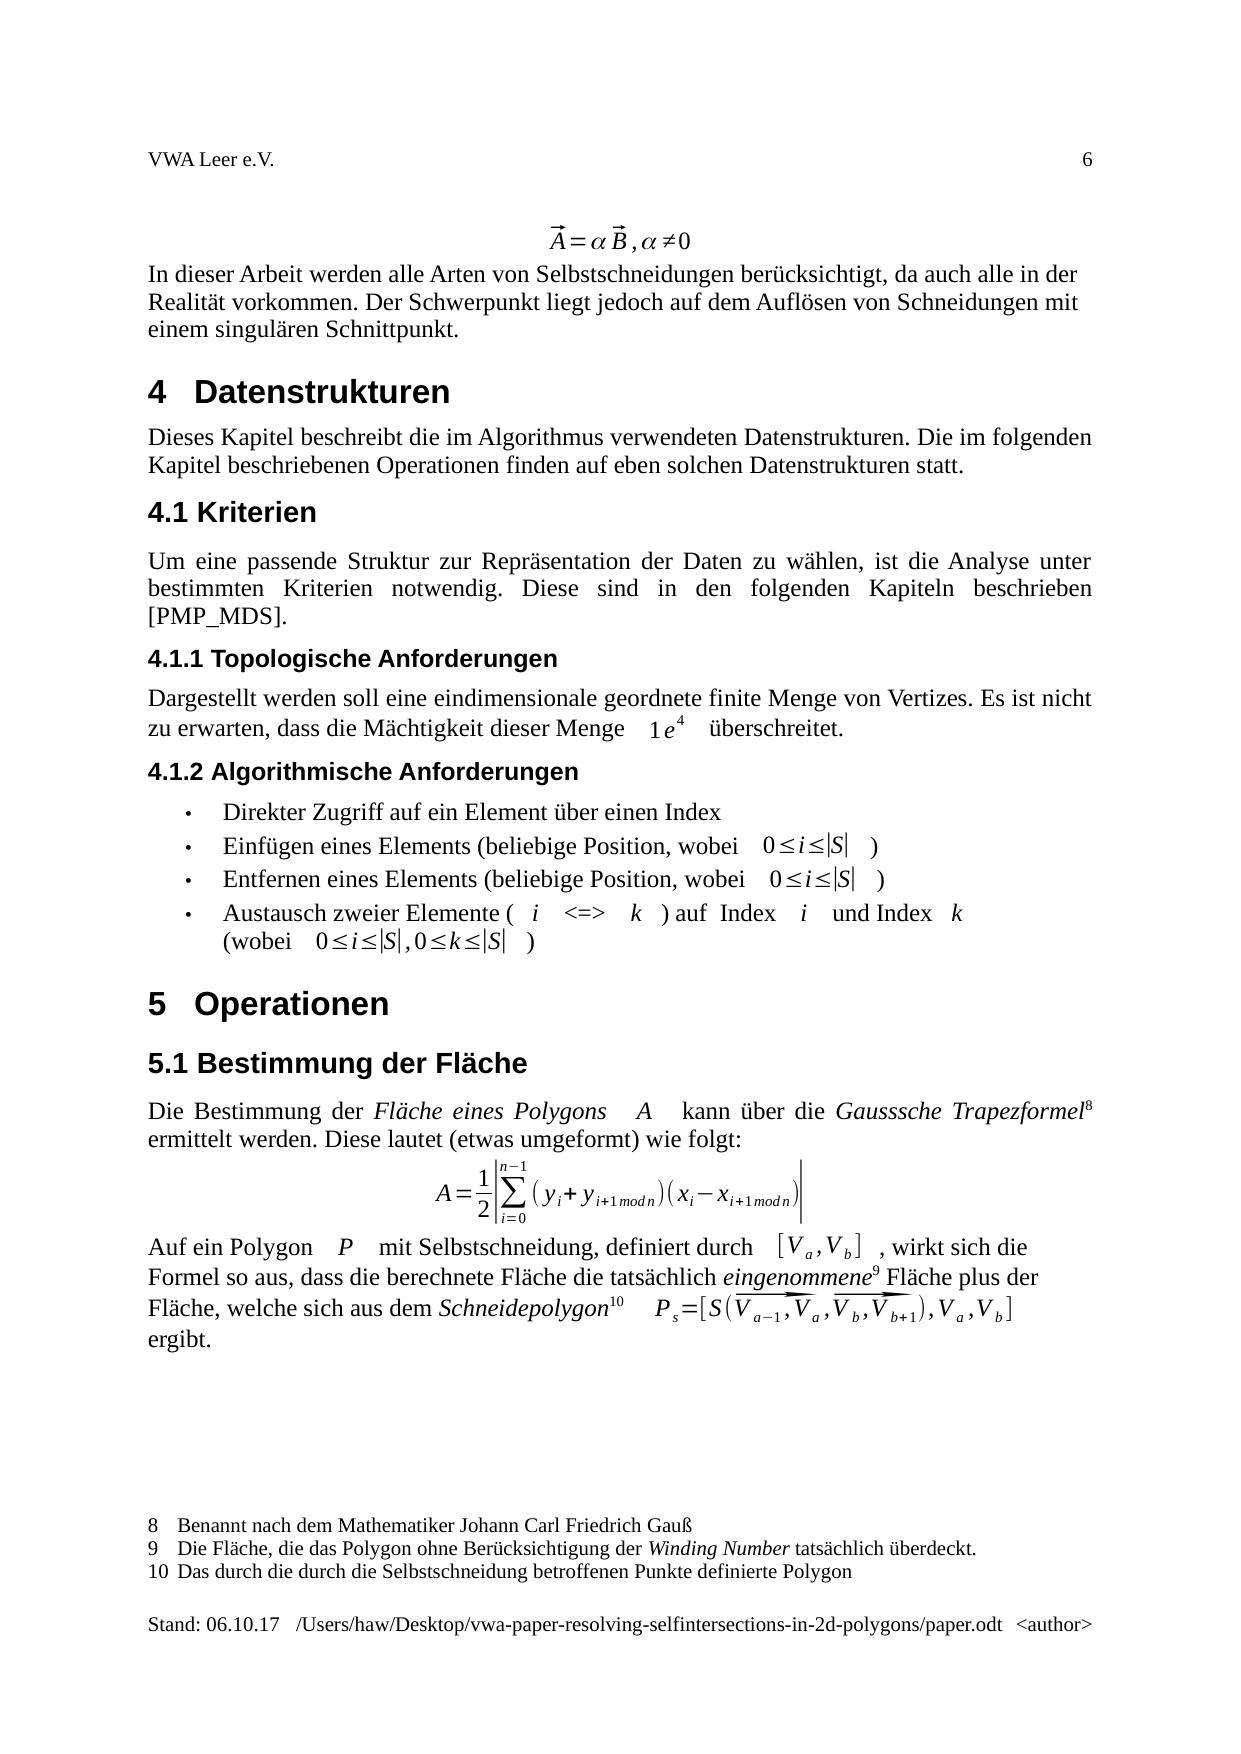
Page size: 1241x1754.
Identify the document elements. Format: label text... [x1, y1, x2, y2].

text Um eine passende Struktur zur Repräsentation der Daten zu wählen, ist die Analyse unter bestimmten Kriterien notwendig. Diese sind in den folgenden Kapiteln beschrieben [PMP_MDS]. [148, 547, 1093, 630]
subtitle Algorithmische Anforderungen [148, 758, 1093, 786]
text Auf ein Polygon mit Selbstschneidung, definiert durch , wirkt sich die Formel so aus, dass die berechnete Fläche die tatsächlich eingenommene Fläche plus der Fläche, welche sich aus dem Schneidepolygon ergibt. [148, 1231, 1093, 1352]
subtitle Topologische Anforderungen [148, 645, 1093, 673]
text Die Bestimmung der Fläche eines Polygons kann über die Gausssche Trapezformel ermittelt werden. Diese lautet (etwas umgeformt) wie folgt: [148, 1097, 1093, 1153]
list Direkter Zugriff auf ein Element über einen Index [185, 798, 1093, 826]
subtitle Bestimmung der Fläche [148, 1047, 1093, 1079]
text Das durch die durch die Selbstschneidung betroffenen Punkte definierte Polygon [148, 1560, 1093, 1583]
subtitle Kriterien [148, 496, 1093, 529]
list Austausch zweier Elemente ( <=> ) auf Index und Index (wobei ) [185, 899, 1093, 955]
list Einfügen eines Elements (beliebige Position, wobei ) [185, 832, 1093, 859]
text Dargestellt werden soll eine eindimensionale geordnete finite Menge von Vertizes. Es ist nicht zu erwarten, dass die Mächtigkeit dieser Menge überschreitet. [148, 684, 1093, 743]
text Benannt nach dem Mathematiker Johann Carl Friedrich Gauß [148, 1514, 1093, 1537]
subtitle Operationen [148, 986, 1093, 1023]
text Die Fläche, die das Polygon ohne Berücksichtigung der Winding Number tatsächlich überdeckt. [148, 1537, 1093, 1560]
subtitle Datenstrukturen [148, 374, 1093, 411]
list Entfernen eines Elements (beliebige Position, wobei ) [185, 866, 1093, 893]
text Dieses Kapitel beschreibt die im Algorithmus verwendeten Datenstrukturen. Die im folgenden Kapitel beschriebenen Operationen finden auf eben solchen Datenstrukturen statt. [148, 423, 1093, 479]
text In dieser Arbeit werden alle Arten von Selbstschneidungen berücksichtigt, da auch alle in der Realität vorkommen. Der Schwerpunkt liegt jedoch auf dem Auflösen von Schneidungen mit einem singulären Schnittpunkt. [148, 260, 1093, 343]
